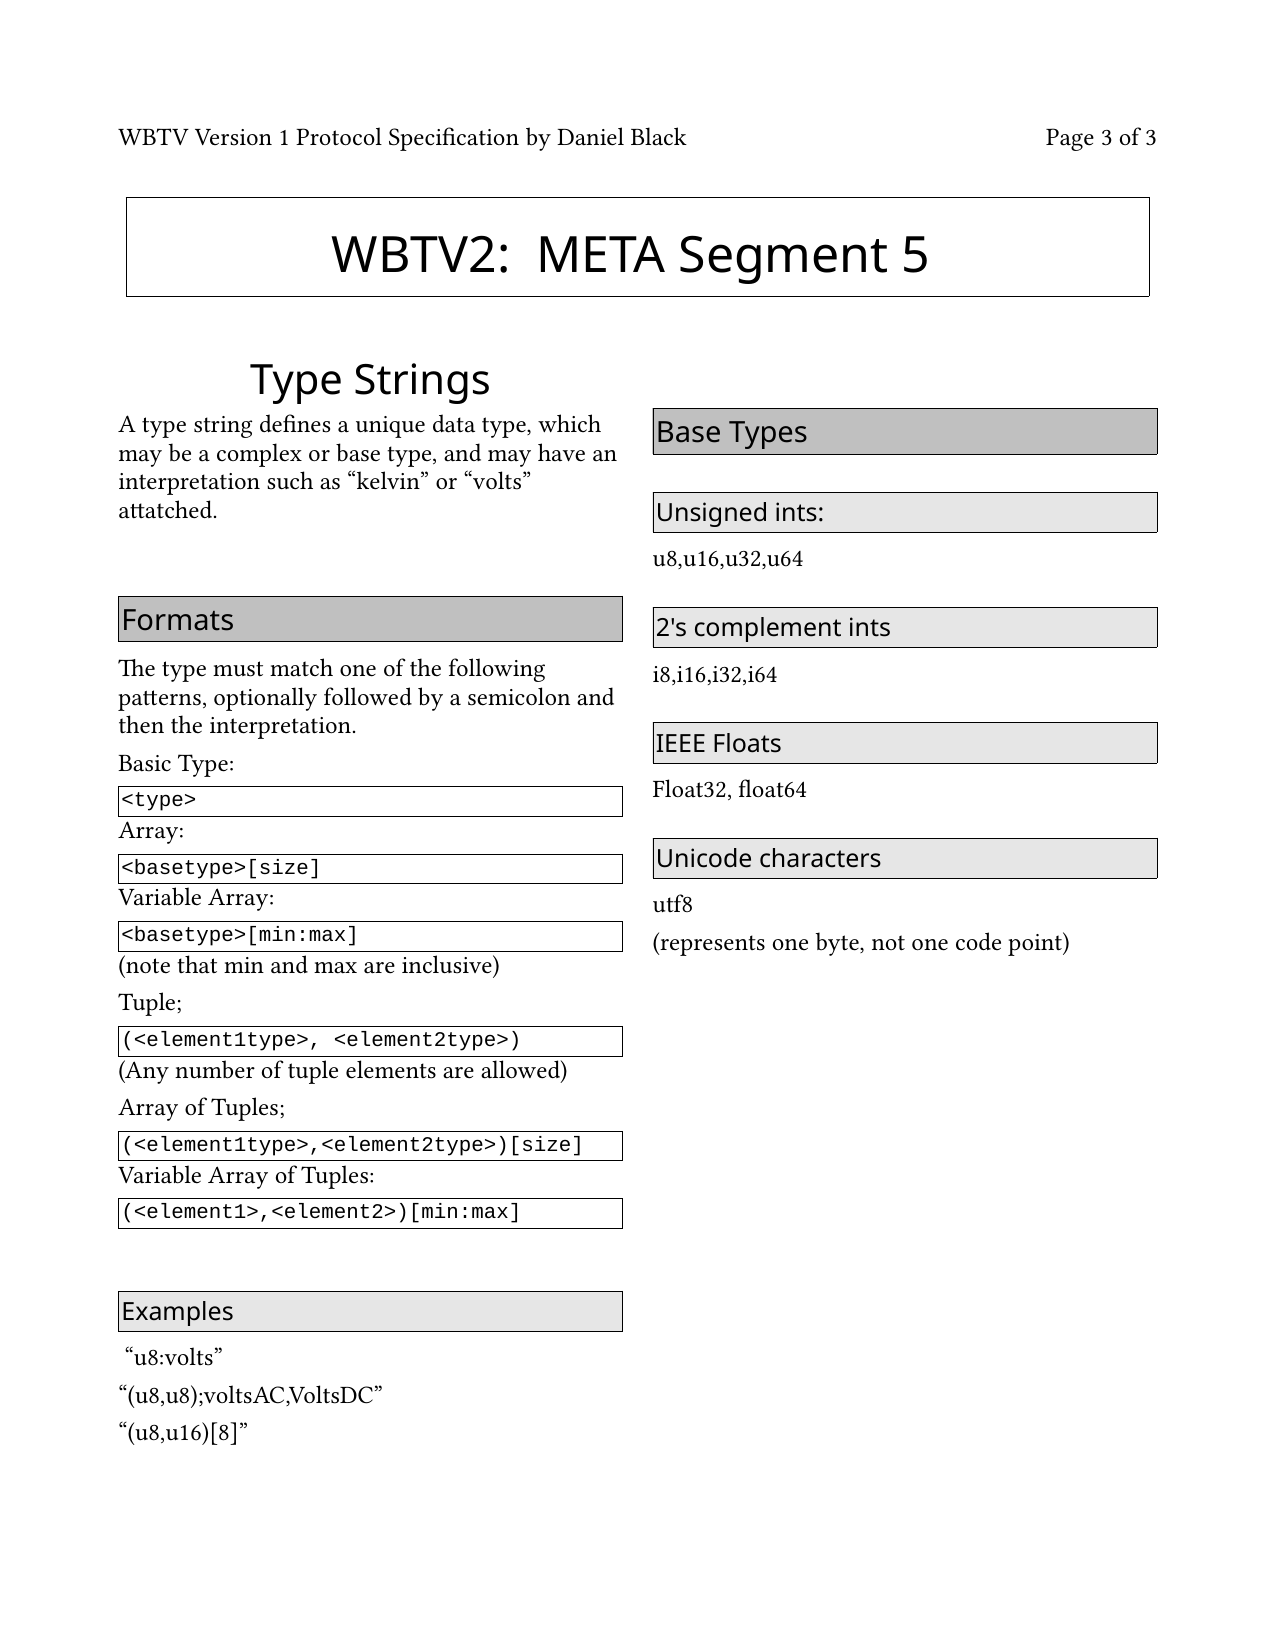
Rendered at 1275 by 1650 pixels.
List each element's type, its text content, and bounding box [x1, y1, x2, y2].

subtitle Base Types [654, 409, 1157, 454]
text (Any number of tuple elements are allowed) [118, 1057, 622, 1084]
text Tuple; [118, 988, 622, 1017]
text u8,u16,u32,u64 [652, 544, 1157, 573]
text (represents one byte, not one code point) [652, 928, 1157, 956]
text Basic Type: [118, 749, 622, 777]
subtitle 2's complement ints [654, 608, 1157, 647]
text utf8 [652, 890, 1157, 919]
text <basetype>[size] [119, 855, 622, 883]
text Array: [118, 817, 622, 844]
text The type must match one of the following patterns, optionally followed by a semicolon and then the interpretation. [118, 654, 622, 740]
text (<element1type>,<element2type>)[size] [119, 1132, 622, 1160]
text “(u8,u8);voltsAC,VoltsDC” [118, 1381, 622, 1409]
subtitle Type Strings [118, 350, 622, 407]
text Float32, float64 [652, 775, 1157, 804]
text Variable Array of Tuples: [118, 1161, 622, 1189]
text <type> [119, 787, 622, 816]
text Array of Tuples; [118, 1093, 622, 1122]
text <basetype>[min:max] [119, 922, 622, 951]
text “u8:volts” [118, 1343, 622, 1372]
text Variable Array: [118, 884, 622, 912]
text (<element1>,<element2>)[min:max] [119, 1199, 622, 1228]
subtitle Formats [119, 597, 622, 641]
subtitle IEEE Floats [654, 723, 1157, 763]
subtitle Unicode characters [654, 839, 1157, 878]
text i8,i16,i32,i64 [652, 660, 1157, 688]
subtitle Unsigned ints: [654, 493, 1157, 532]
text (note that min and max are inclusive) [118, 952, 622, 979]
subtitle Examples [119, 1292, 622, 1331]
text A type string defines a unique data type, which may be a complex or base type, and may have an interpretation such as “kelvin” or “volts” attatched. [118, 410, 622, 524]
subtitle WBTV2: META Segment 5 [134, 219, 1140, 287]
text “(u8,u16)[8]” [118, 1418, 622, 1447]
text (<element1type>, <element2type>) [119, 1027, 622, 1056]
